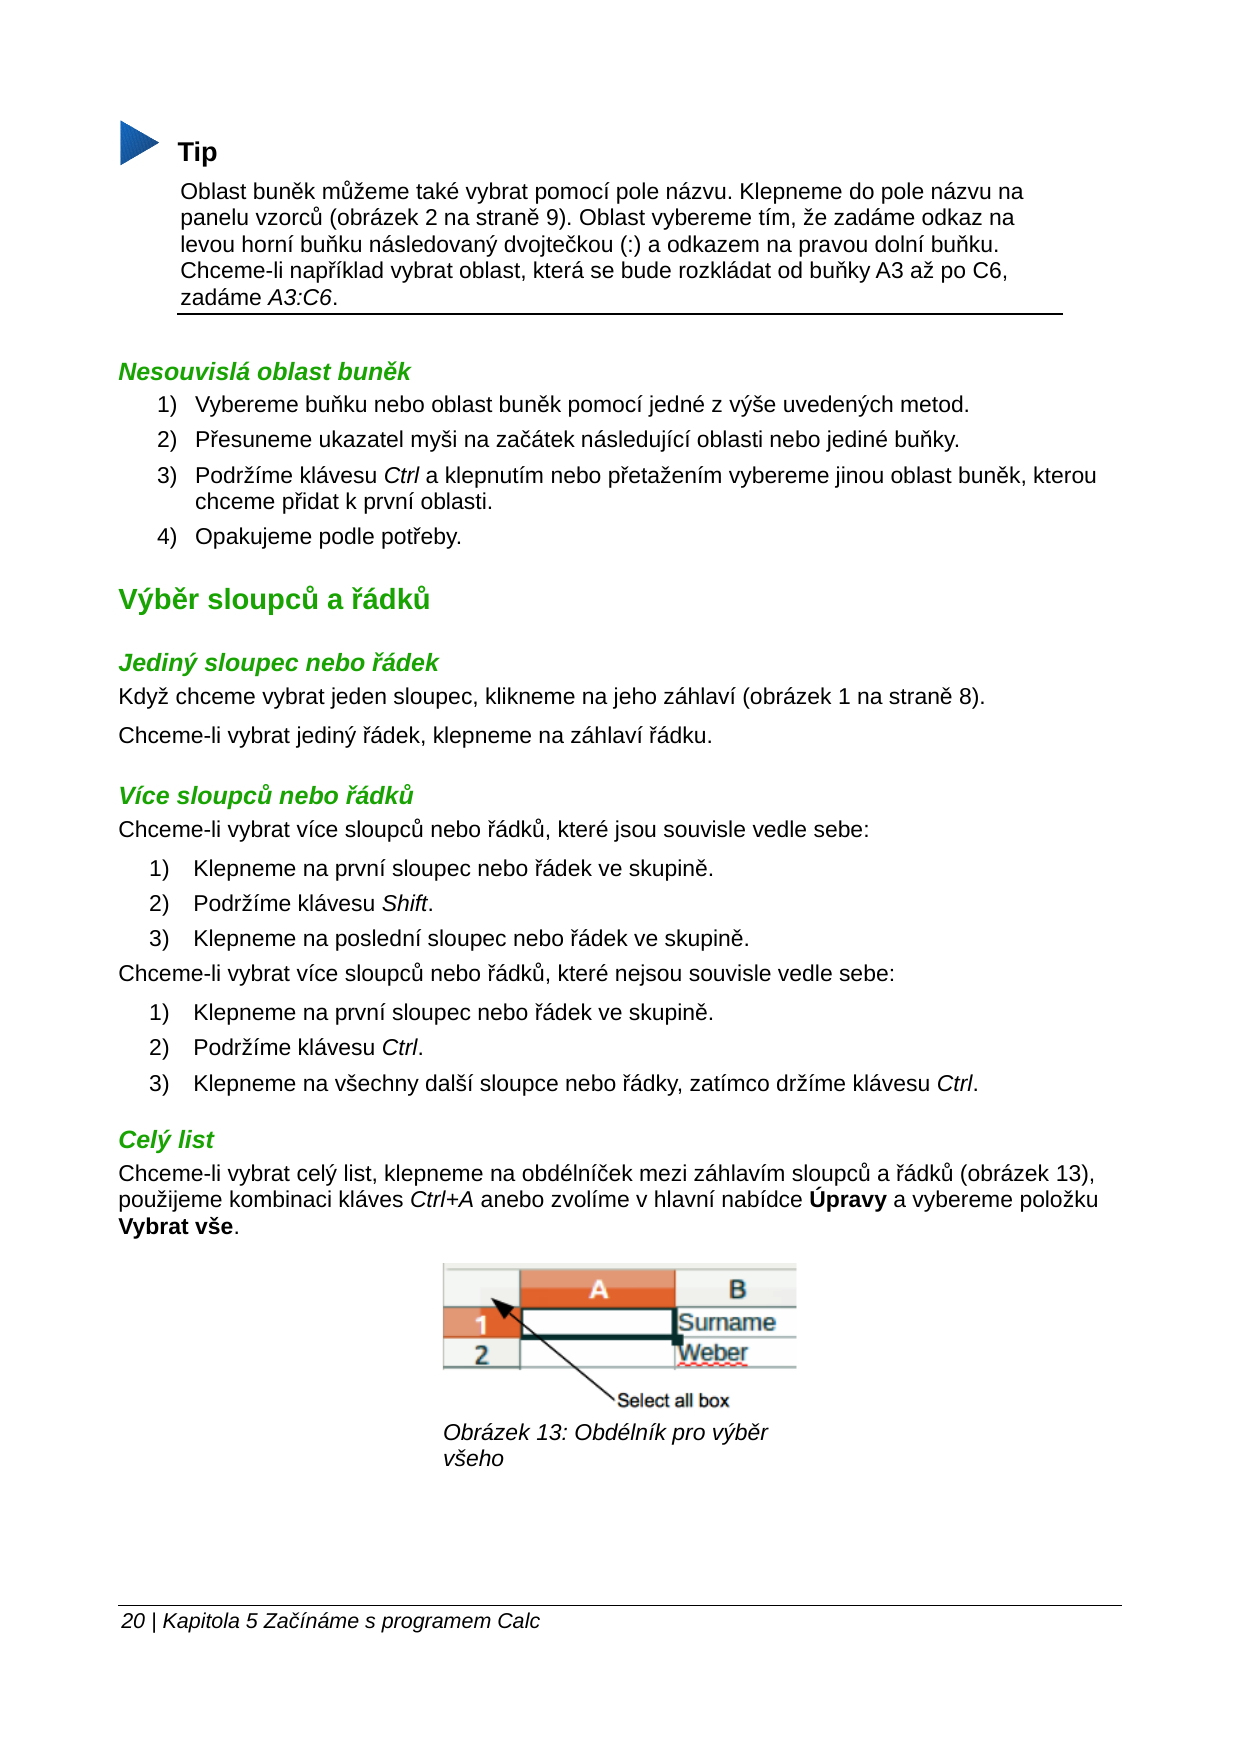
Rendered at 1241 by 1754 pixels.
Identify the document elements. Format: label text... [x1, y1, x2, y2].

text Když chceme vybrat jeden sloupec, klikneme na jeho záhlaví (obrázek 1 na straně 7). [118, 683, 1122, 709]
list Podržíme klávesu Shift. [169, 890, 1122, 916]
list Přesuneme ukazatel myši na začátek následující oblasti nebo jediné buňky. [177, 426, 1122, 453]
text Oblast buněk můžeme také vybrat pomocí pole názvu. Klepneme do pole názvu na panelu vzorců (obrázek 2 na straně 8). Oblast vybereme tím, že zadáme odkaz na levou horní buňku následovaný dvojtečkou (:) a odkazem na pravou dolní buňku. Chceme-li například vybrat oblast, která se bude rozkládat od buňky A3 až po C6, zadáme A3:C6. [177, 175, 1063, 313]
picture [442, 1263, 798, 1419]
list Klepneme na první sloupec nebo řádek ve skupině. [169, 854, 1122, 881]
subtitle Více sloupců nebo řádků [118, 781, 1122, 810]
text Chceme-li vybrat celý list, klepneme na obdélníček mezi záhlavím sloupců a řádků (obrázek 13), použijeme kombinaci kláves Ctrl+A anebo zvolíme v hlavní nabídce Úpravy a vybereme položku Vybrat vše. [118, 1160, 1122, 1239]
list Podržíme klávesu Ctrl a klepnutím nebo přetažením vybereme jinou oblast buněk, kterou chceme přidat k první oblasti. [177, 462, 1122, 514]
list Chceme-li vybrat více sloupců nebo řádků, které nejsou souvisle vedle sebe: [118, 960, 1122, 987]
subtitle Nesouvislá oblast buněk [118, 357, 1122, 385]
subtitle Tip [118, 118, 1122, 167]
subtitle Výběr sloupců a řádků [118, 582, 1122, 616]
list Klepneme na první sloupec nebo řádek ve skupině. [169, 999, 1122, 1025]
list Vybereme buňku nebo oblast buněk pomocí jedné z výše uvedených metod. [177, 391, 1122, 418]
list Klepneme na všechny další sloupce nebo řádky, zatímco držíme klávesu Ctrl. [169, 1069, 1122, 1096]
list Podržíme klávesu Ctrl. [169, 1034, 1122, 1061]
list Opakujeme podle potřeby. [177, 523, 1122, 549]
list Chceme-li vybrat více sloupců nebo řádků, které jsou souvisle vedle sebe: [118, 816, 1122, 842]
text Obrázek 13: Obdélník pro výběr všeho [443, 1419, 797, 1472]
subtitle Jediný sloupec nebo řádek [118, 648, 1122, 677]
text Chceme-li vybrat jediný řádek, klepneme na záhlaví řádku. [118, 722, 1122, 748]
list Klepneme na poslední sloupec nebo řádek ve skupině. [169, 925, 1122, 951]
subtitle Celý list [118, 1125, 1122, 1154]
